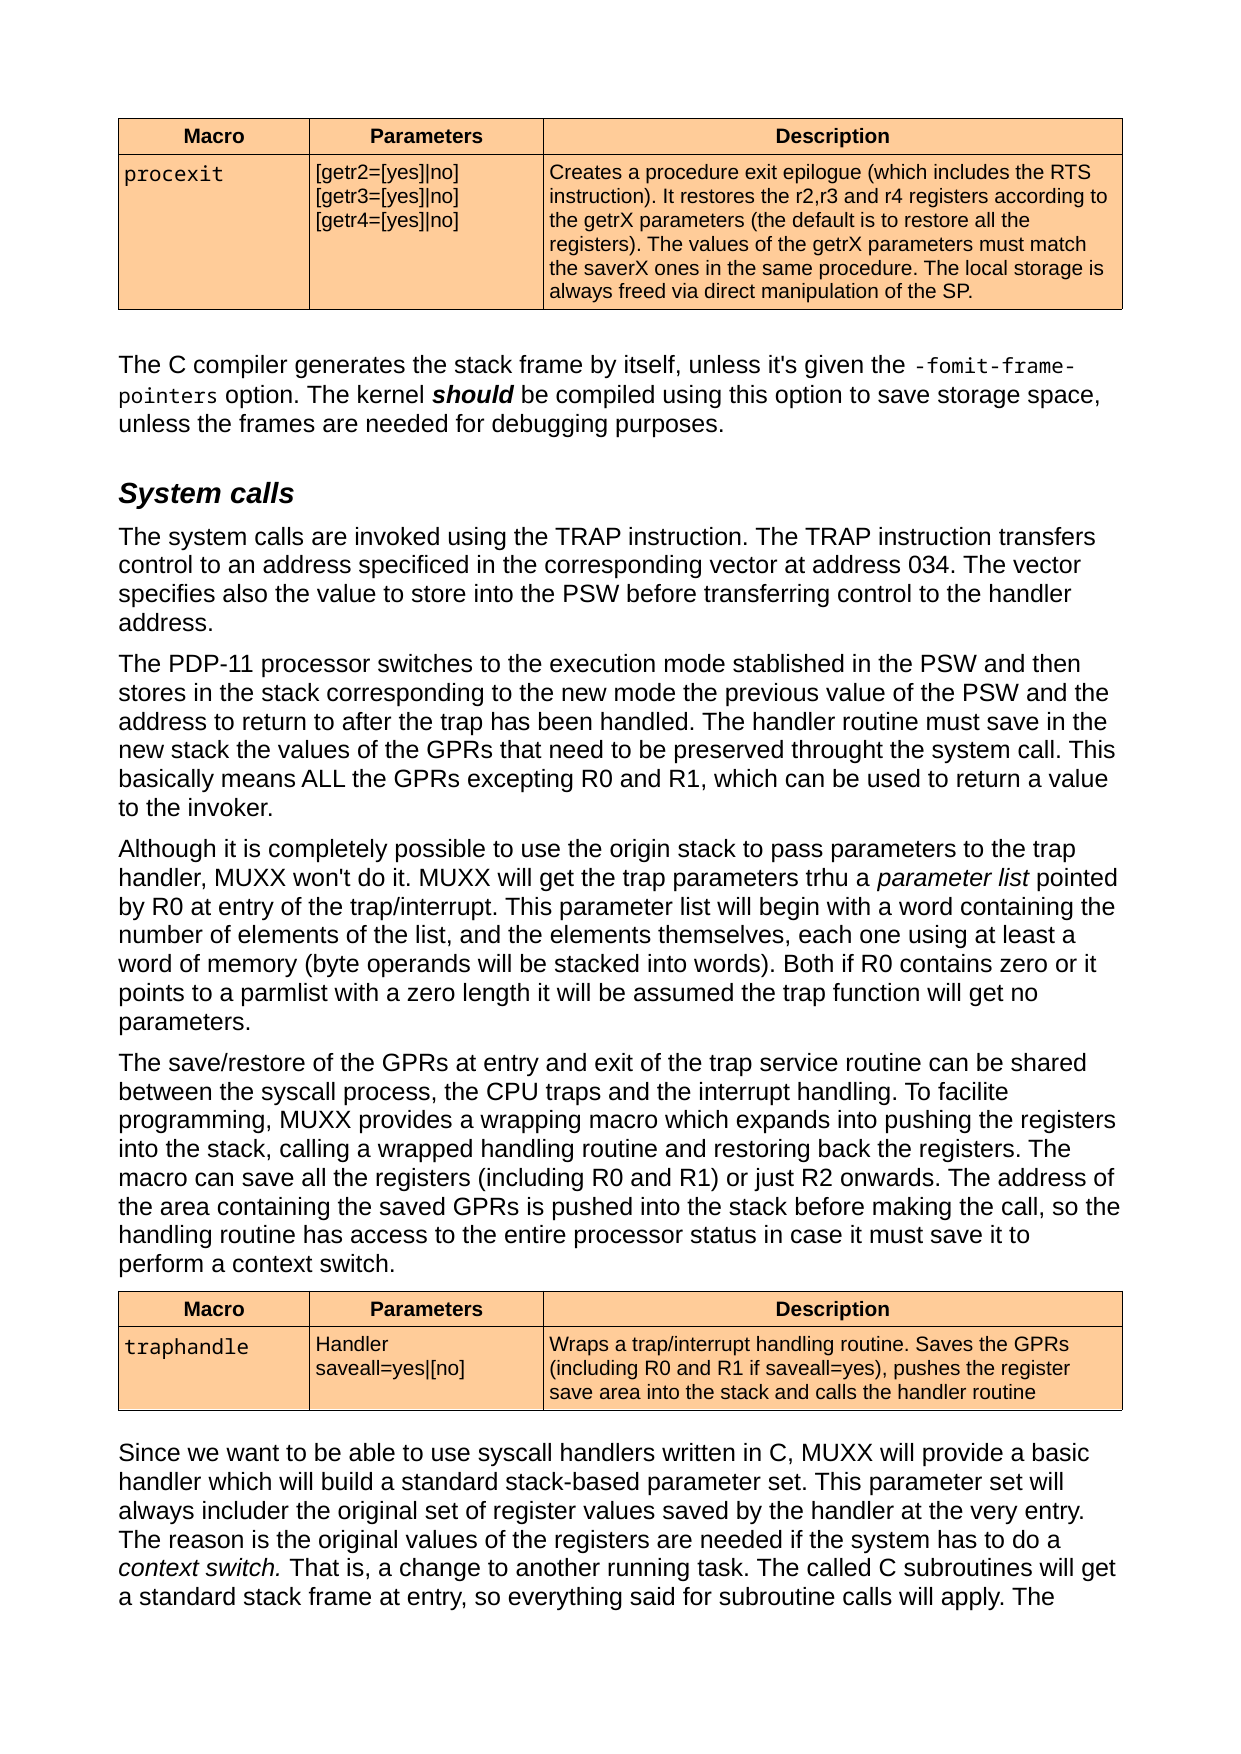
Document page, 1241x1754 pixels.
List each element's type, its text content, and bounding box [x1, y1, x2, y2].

table_header Description [544, 1292, 1122, 1326]
text The system calls are invoked using the TRAP instruction. The TRAP instruction transfers control to an address specificed in the corresponding vector at address 034. The vector specifies also the value to store into the PSW before transferring control to the handler address. [118, 522, 1122, 637]
text Since we want to be able to use syscall handlers written in C, MUXX will provide a basic handler which will build a standard stack-based parameter set. This parameter set will always includer the original set of register values saved by the handler at the very entry. The reason is the original values of the registers are needed if the system has to do a context switch. That is, a change to another running task. The called C subroutines will get a standard stack frame at entry, so everything said for subroutine calls will apply. The [118, 1438, 1122, 1611]
text The save/restore of the GPRs at entry and exit of the trap service routine can be shared between the syscall process, the CPU traps and the interrupt handling. To facilite programming, MUXX provides a wrapping macro which expands into pushing the registers into the stack, calling a wrapped handling routine and restoring back the registers. The macro can save all the registers (including R0 and R1) or just R2 onwards. The address of the area containing the saved GPRs is pushed into the stack before making the call, so the handling routine has access to the entire processor status in case it must save it to perform a context switch. [118, 1048, 1122, 1278]
table_cell Handler saveall=yes|[no] [310, 1327, 543, 1409]
text The C compiler generates the stack frame by itself, unless it's given the -fomit-frame-pointers option. The kernel should be compiled using this option to save storage space, unless the frames are needed for debugging purposes. [118, 350, 1122, 438]
table_cell [getr2=[yes]|no] [getr3=[yes]|no] [getr4=[yes]|no] [310, 155, 543, 309]
text The PDP-11 processor switches to the execution mode stablished in the PSW and then stores in the stack corresponding to the new mode the previous value of the PSW and the address to return to after the trap has been handled. The handler routine must save in the new stack the values of the GPRs that need to be preserved throught the system call. This basically means ALL the GPRs excepting R0 and R1, which can be used to return a value to the invoker. [118, 649, 1122, 822]
table_cell Wraps a trap/interrupt handling routine. Saves the GPRs (including R0 and R1 if saveall=yes), pushes the register save area into the stack and calls the handler routine [544, 1327, 1122, 1409]
text Although it is completely possible to use the origin stack to pass parameters to the trap handler, MUXX won't do it. MUXX will get the trap parameters trhu a parameter list pointed by R0 at entry of the trap/interrupt. This parameter list will begin with a word containing the number of elements of the list, and the elements themselves, each one using at least a word of memory (byte operands will be stacked into words). Both if R0 contains zero or it points to a parmlist with a zero length it will be assumed the trap function will get no parameters. [118, 834, 1122, 1036]
table_header Parameters [310, 119, 543, 154]
subtitle System calls [118, 476, 1122, 509]
table_cell traphandle [119, 1327, 309, 1409]
table_header Parameters [310, 1292, 543, 1326]
table_cell Creates a procedure exit epilogue (which includes the RTS instruction). It restores the r2,r3 and r4 registers according to the getrX parameters (the default is to restore all the registers). The values of the getrX parameters must match the saverX ones in the same procedure. The local storage is always freed via direct manipulation of the SP. [544, 155, 1122, 309]
table_header Description [544, 119, 1122, 154]
table_header Macro [119, 1292, 309, 1326]
table_cell procexit [119, 155, 309, 309]
table_header Macro [119, 119, 309, 154]
